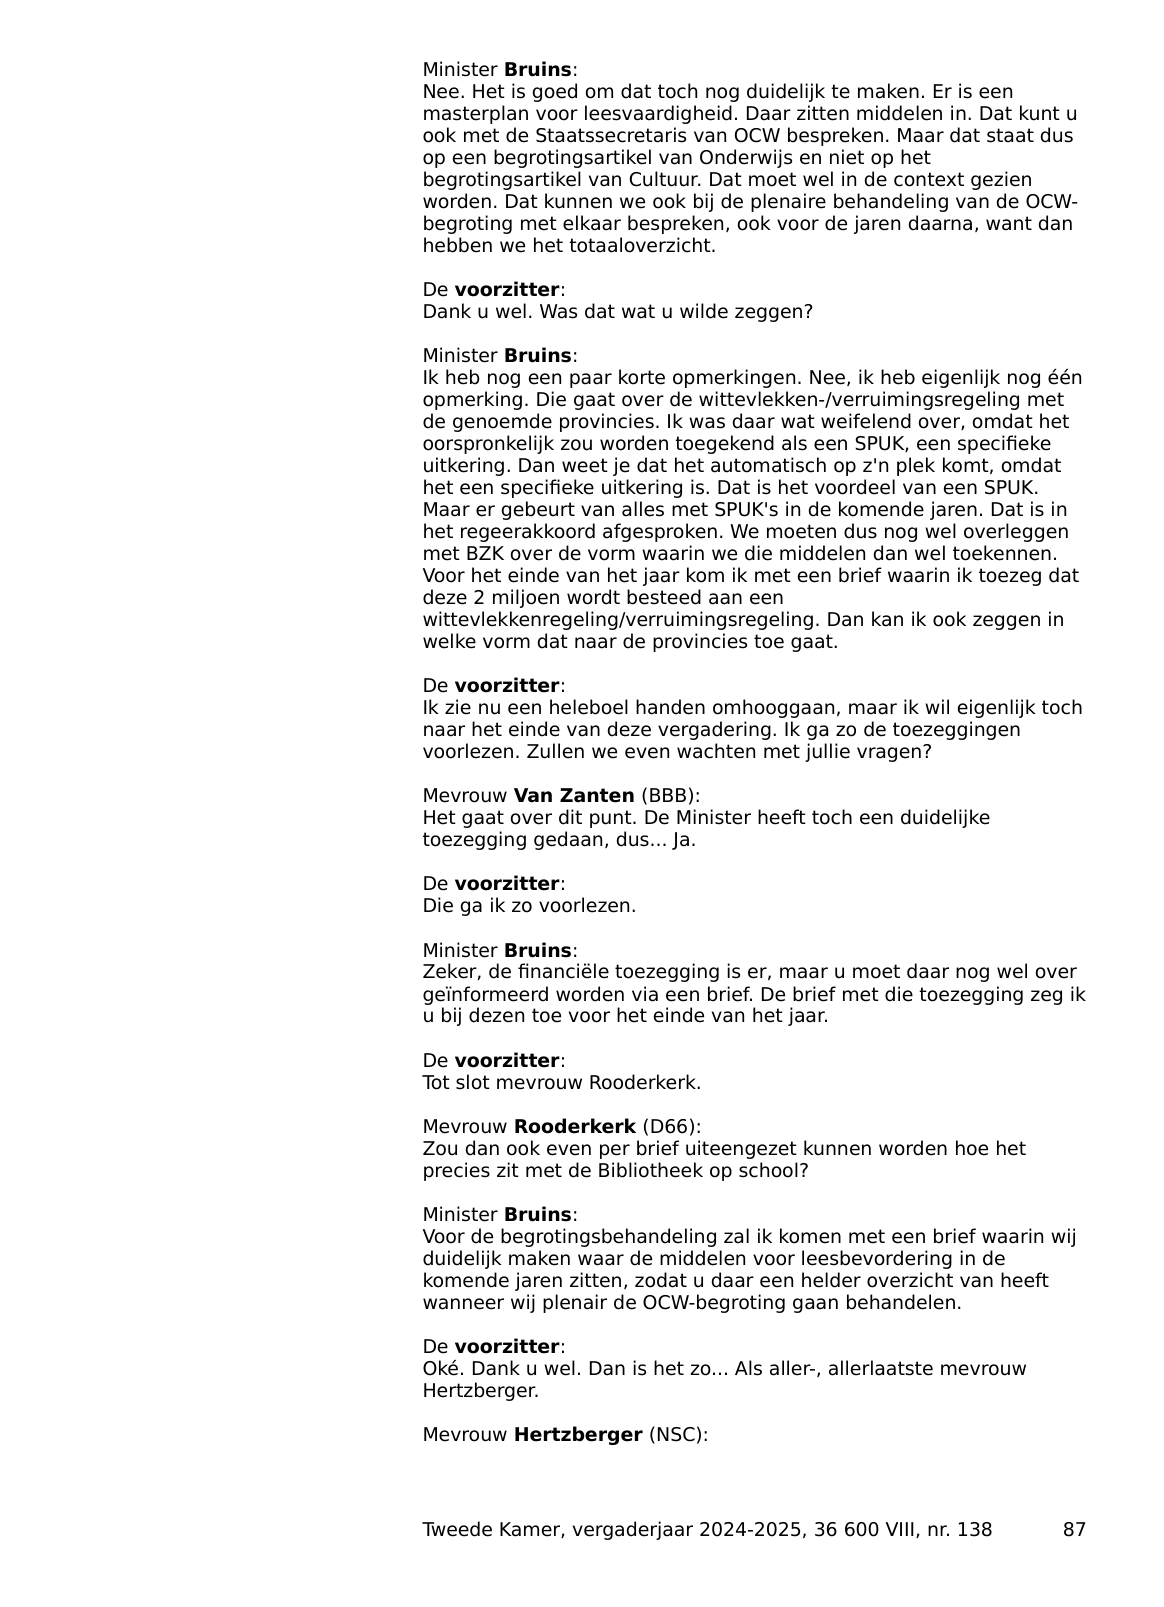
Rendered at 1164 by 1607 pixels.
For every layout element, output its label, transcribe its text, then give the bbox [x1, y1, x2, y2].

text Oké. Dank u wel. Dan is het zo... Als aller-, allerlaatste mevrouw Hertzberger. [422, 1358, 1087, 1402]
text Mevrouw Hertzberger (NSC): [422, 1424, 1087, 1446]
text De voorzitter: [422, 873, 1087, 895]
text Mevrouw Rooderkerk (D66): [422, 1116, 1087, 1138]
text Dank u wel. Was dat wat u wilde zeggen? [422, 301, 1087, 323]
text Minister Bruins: [422, 939, 1087, 961]
text Het gaat over dit punt. De Minister heeft toch een duidelijke toezegging gedaan, dus... Ja. [422, 807, 1087, 851]
text Minister Bruins: [422, 59, 1087, 81]
text De voorzitter: [422, 1336, 1087, 1358]
text Minister Bruins: [422, 345, 1087, 367]
text Tot slot mevrouw Rooderkerk. [422, 1072, 1087, 1093]
text Zeker, de financiële toezegging is er, maar u moet daar nog wel over geïnformeerd worden via een brief. De brief met die toezegging zeg ik u bij dezen toe voor het einde van het jaar. [422, 961, 1087, 1027]
text Minister Bruins: [422, 1204, 1087, 1226]
text Nee. Het is goed om dat toch nog duidelijk te maken. Er is een masterplan voor leesvaardigheid. Daar zitten middelen in. Dat kunt u ook met de Staatssecretaris van OCW bespreken. Maar dat staat dus op een begrotingsartikel van Onderwijs en niet op het begrotingsartikel van Cultuur. Dat moet wel in de context gezien worden. Dat kunnen we ook bij de plenaire behandeling van de OCW-begroting met elkaar bespreken, ook voor de jaren daarna, want dan hebben we het totaaloverzicht. [422, 81, 1087, 257]
text Ik heb nog een paar korte opmerkingen. Nee, ik heb eigenlijk nog één opmerking. Die gaat over de wittevlekken-/verruimingsregeling met de genoemde provincies. Ik was daar wat weifelend over, omdat het oorspronkelijk zou worden toegekend als een SPUK, een specifieke uitkering. Dan weet je dat het automatisch op z'n plek komt, omdat het een specifieke uitkering is. Dat is het voordeel van een SPUK. Maar er gebeurt van alles met SPUK's in de komende jaren. Dat is in het regeerakkoord afgesproken. We moeten dus nog wel overleggen met BZK over de vorm waarin we die middelen dan wel toekennen. Voor het einde van het jaar kom ik met een brief waarin ik toezeg dat deze 2 miljoen wordt besteed aan een wittevlekkenregeling/verruimingsregeling. Dan kan ik ook zeggen in welke vorm dat naar de provincies toe gaat. [422, 367, 1087, 653]
text De voorzitter: [422, 675, 1087, 697]
text Ik zie nu een heleboel handen omhooggaan, maar ik wil eigenlijk toch naar het einde van deze vergadering. Ik ga zo de toezeggingen voorlezen. Zullen we even wachten met jullie vragen? [422, 697, 1087, 763]
text Die ga ik zo voorlezen. [422, 895, 1087, 917]
text De voorzitter: [422, 279, 1087, 301]
text Mevrouw Van Zanten (BBB): [422, 785, 1087, 807]
text Zou dan ook even per brief uiteengezet kunnen worden hoe het precies zit met de Bibliotheek op school? [422, 1138, 1087, 1182]
text De voorzitter: [422, 1049, 1087, 1072]
text Voor de begrotingsbehandeling zal ik komen met een brief waarin wij duidelijk maken waar de middelen voor leesbevordering in de komende jaren zitten, zodat u daar een helder overzicht van heeft wanneer wij plenair de OCW-begroting gaan behandelen. [422, 1226, 1087, 1314]
